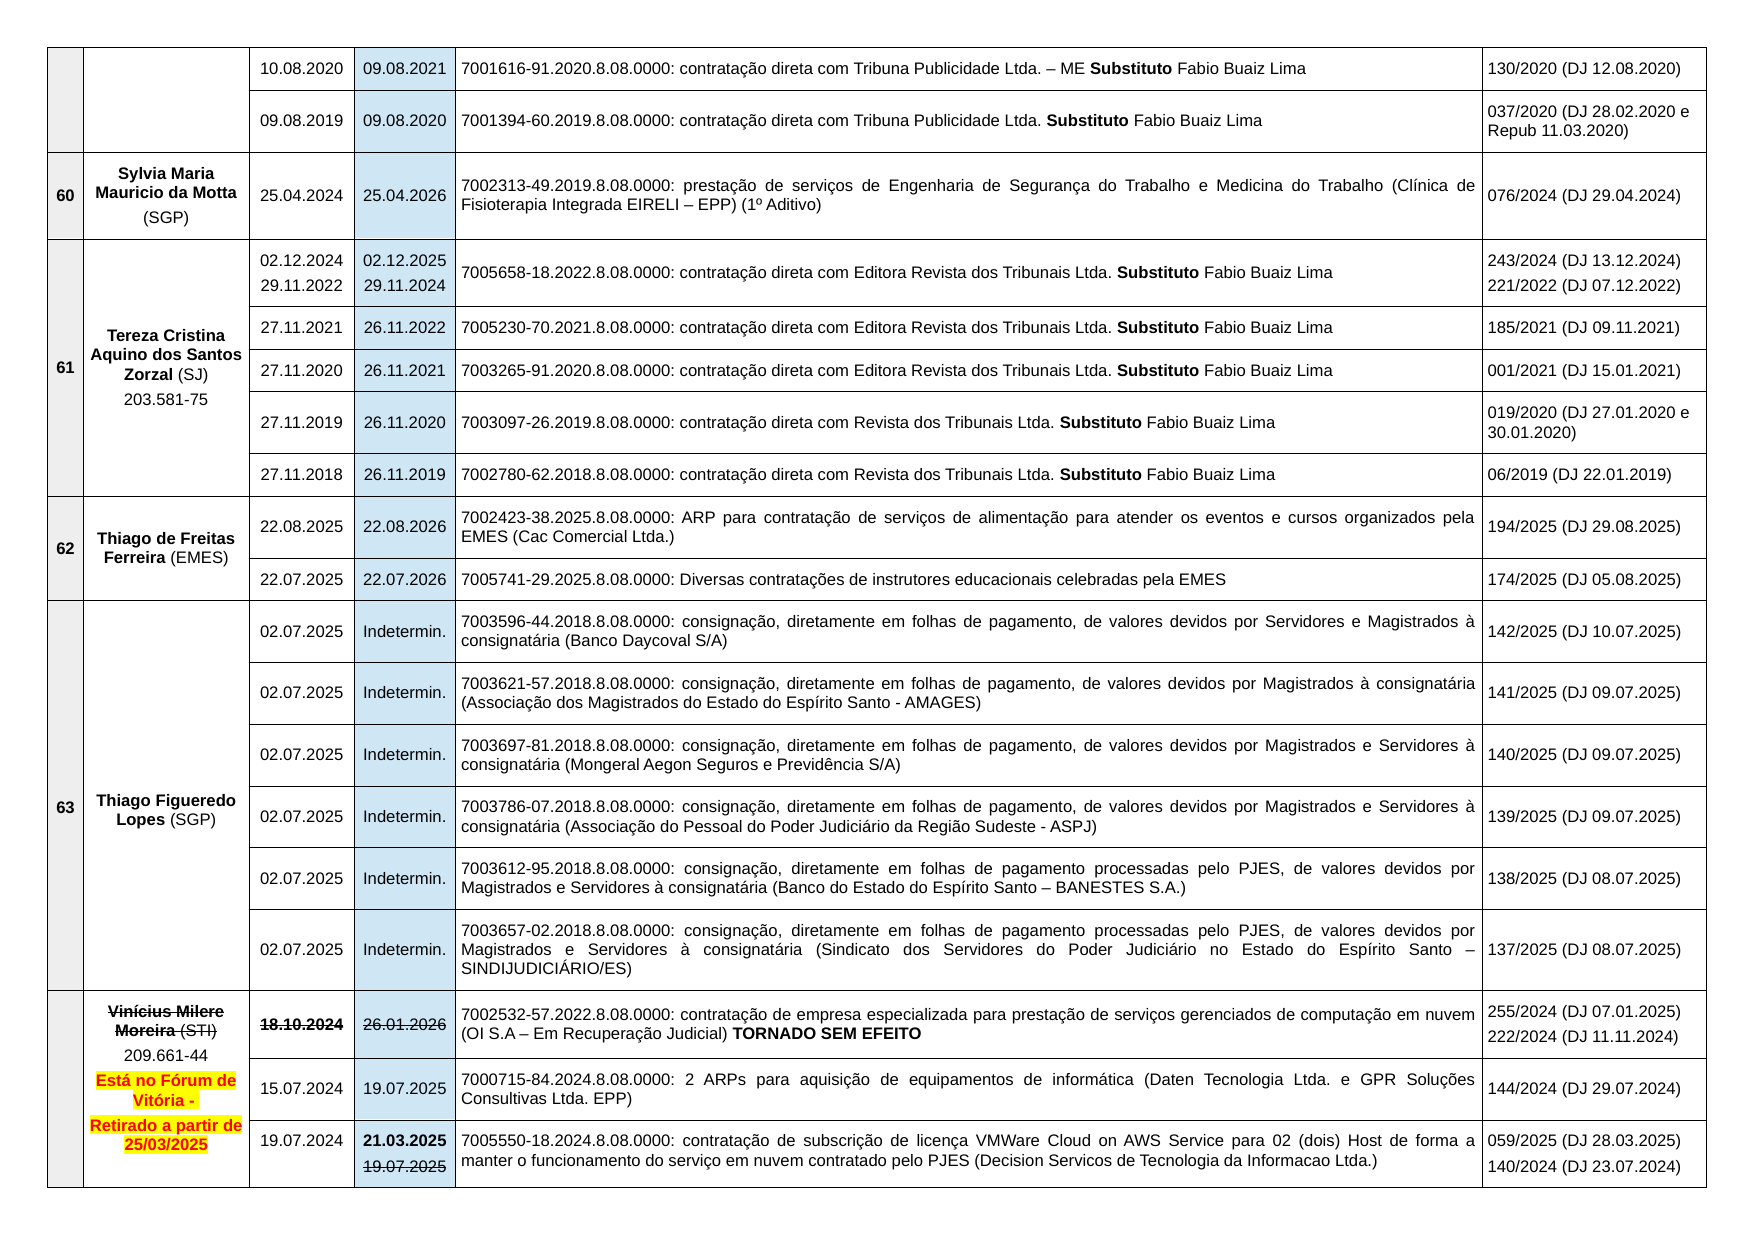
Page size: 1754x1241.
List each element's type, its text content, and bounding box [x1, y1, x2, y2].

table_cell 62 [48, 497, 83, 600]
table_cell Thiago de Freitas Ferreira (EMES) [84, 497, 249, 600]
table_cell 06/2019 (DJ 22.01.2019) [1483, 454, 1706, 496]
table_cell 19.07.2025 [355, 1059, 455, 1119]
table_cell 019/2020 (DJ 27.01.2020 e 30.01.2020) [1483, 392, 1706, 453]
table_cell 7000715-84.2024.8.08.0000: 2 ARPs para aquisição de equipamentos de informática (Daten Tecnologia Ltda. e GPR Soluções Consultivas Ltda. EPP) [456, 1059, 1482, 1119]
table_cell 7005230-70.2021.8.08.0000: contratação direta com Editora Revista dos Tribunais Ltda. Substituto Fabio Buaiz Lima [456, 307, 1482, 349]
table_cell 09.08.2019 [250, 91, 354, 152]
table_cell 10.08.2020 [250, 48, 354, 90]
table_cell 185/2021 (DJ 09.11.2021) [1483, 307, 1706, 349]
table_cell 26.11.2021 [355, 350, 455, 391]
table_cell Tereza Cristina Aquino dos Santos Zorzal (SJ) 203.581-75 [84, 240, 249, 496]
table_cell Indetermin. [355, 601, 455, 662]
table_cell 7001616-91.2020.8.08.0000: contratação direta com Tribuna Publicidade Ltda. – ME Substituto Fabio Buaiz Lima [456, 48, 1482, 90]
table_cell 27.11.2018 [250, 454, 354, 496]
table_cell 255/2024 (DJ 07.01.2025) 222/2024 (DJ 11.11.2024) [1483, 991, 1706, 1058]
table_cell 7002780-62.2018.8.08.0000: contratação direta com Revista dos Tribunais Ltda. Substituto Fabio Buaiz Lima [456, 454, 1482, 496]
table_cell 21.03.2025 19.07.2025 [355, 1121, 455, 1187]
table_cell Indetermin. [355, 663, 455, 724]
table_cell 001/2021 (DJ 15.01.2021) [1483, 350, 1706, 391]
table_cell 26.11.2019 [355, 454, 455, 496]
table_cell 18.10.2024 [250, 991, 354, 1058]
table_cell 7002423-38.2025.8.08.0000: ARP para contratação de serviços de alimentação para atender os eventos e cursos organizados pela EMES (Cac Comercial Ltda.) [456, 497, 1482, 558]
table_cell 02.12.2024 29.11.2022 [250, 240, 354, 306]
table_cell 26.11.2020 [355, 392, 455, 453]
table_cell 02.07.2025 [250, 601, 354, 662]
table_cell 27.11.2019 [250, 392, 354, 453]
table_cell Vinícius Milere Moreira (STI) 209.661-44 Está no Fórum de Vitória - Retirado a partir de 25/03/2025 [84, 991, 249, 1187]
table_cell 26.01.2026 [355, 991, 455, 1058]
table_cell 7001394-60.2019.8.08.0000: contratação direta com Tribuna Publicidade Ltda. Substituto Fabio Buaiz Lima [456, 91, 1482, 152]
table_cell 141/2025 (DJ 09.07.2025) [1483, 663, 1706, 724]
table_cell 7003596-44.2018.8.08.0000: consignação, diretamente em folhas de pagamento, de valores devidos por Servidores e Magistrados à consignatária (Banco Daycoval S/A) [456, 601, 1482, 662]
table_cell 7003621-57.2018.8.08.0000: consignação, diretamente em folhas de pagamento, de valores devidos por Magistrados à consignatária (Associação dos Magistrados do Estado do Espírito Santo - AMAGES) [456, 663, 1482, 724]
table_cell 7003097-26.2019.8.08.0000: contratação direta com Revista dos Tribunais Ltda. Substituto Fabio Buaiz Lima [456, 392, 1482, 453]
table_cell 26.11.2022 [355, 307, 455, 349]
table_cell 02.07.2025 [250, 725, 354, 786]
table_cell 130/2020 (DJ 12.08.2020) [1483, 48, 1706, 90]
table_cell 7005658-18.2022.8.08.0000: contratação direta com Editora Revista dos Tribunais Ltda. Substituto Fabio Buaiz Lima [456, 240, 1482, 306]
table_cell [48, 991, 83, 1187]
table_cell 142/2025 (DJ 10.07.2025) [1483, 601, 1706, 662]
table_cell 22.08.2025 [250, 497, 354, 558]
table_cell 02.12.2025 29.11.2024 [355, 240, 455, 306]
table_cell 7005741-29.2025.8.08.0000: Diversas contratações de instrutores educacionais celebradas pela EMES [456, 559, 1482, 600]
table_cell 09.08.2020 [355, 91, 455, 152]
table_cell 27.11.2020 [250, 350, 354, 391]
table_cell 7003612-95.2018.8.08.0000: consignação, diretamente em folhas de pagamento processadas pelo PJES, de valores devidos por Magistrados e Servidores à consignatária (Banco do Estado do Espírito Santo – BANESTES S.A.) [456, 848, 1482, 909]
table_cell Indetermin. [355, 725, 455, 786]
table_cell 02.07.2025 [250, 787, 354, 847]
table_cell 7003657-02.2018.8.08.0000: consignação, diretamente em folhas de pagamento processadas pelo PJES, de valores devidos por Magistrados e Servidores à consignatária (Sindicato dos Servidores do Poder Judiciário no Estado do Espírito Santo – SINDIJUDICIÁRIO/ES) [456, 910, 1482, 990]
table_cell 076/2024 (DJ 29.04.2024) [1483, 153, 1706, 238]
table_cell 144/2024 (DJ 29.07.2024) [1483, 1059, 1706, 1119]
table_cell 243/2024 (DJ 13.12.2024) 221/2022 (DJ 07.12.2022) [1483, 240, 1706, 306]
table_cell 19.07.2024 [250, 1121, 354, 1187]
table_cell 7002532-57.2022.8.08.0000: contratação de empresa especializada para prestação de serviços gerenciados de computação em nuvem (OI S.A – Em Recuperação Judicial) TORNADO SEM EFEITO [456, 991, 1482, 1058]
table_cell 194/2025 (DJ 29.08.2025) [1483, 497, 1706, 558]
table_cell 22.08.2026 [355, 497, 455, 558]
table_cell Sylvia Maria Mauricio da Motta (SGP) [84, 153, 249, 238]
table_cell 25.04.2026 [355, 153, 455, 238]
table_cell 22.07.2026 [355, 559, 455, 600]
table_cell 174/2025 (DJ 05.08.2025) [1483, 559, 1706, 600]
table_cell 140/2025 (DJ 09.07.2025) [1483, 725, 1706, 786]
table_cell 139/2025 (DJ 09.07.2025) [1483, 787, 1706, 847]
table_cell 059/2025 (DJ 28.03.2025) 140/2024 (DJ 23.07.2024) [1483, 1121, 1706, 1187]
table_cell 02.07.2025 [250, 848, 354, 909]
table_cell 27.11.2021 [250, 307, 354, 349]
table_cell Indetermin. [355, 910, 455, 990]
table_cell 7003697-81.2018.8.08.0000: consignação, diretamente em folhas de pagamento, de valores devidos por Magistrados e Servidores à consignatária (Mongeral Aegon Seguros e Previdência S/A) [456, 725, 1482, 786]
table_cell Thiago Figueredo Lopes (SGP) [84, 601, 249, 990]
table_cell 15.07.2024 [250, 1059, 354, 1119]
table_cell 63 [48, 601, 83, 990]
table_cell 61 [48, 240, 83, 496]
table_cell 22.07.2025 [250, 559, 354, 600]
table_cell 138/2025 (DJ 08.07.2025) [1483, 848, 1706, 909]
table_cell 7005550-18.2024.8.08.0000: contratação de subscrição de licença VMWare Cloud on AWS Service para 02 (dois) Host de forma a manter o funcionamento do serviço em nuvem contratado pelo PJES (Decision Servicos de Tecnologia da Informacao Ltda.) [456, 1121, 1482, 1187]
table_cell Indetermin. [355, 787, 455, 847]
table_cell 02.07.2025 [250, 910, 354, 990]
table_cell 60 [48, 153, 83, 238]
table_cell 09.08.2021 [355, 48, 455, 90]
table_cell 037/2020 (DJ 28.02.2020 e Repub 11.03.2020) [1483, 91, 1706, 152]
table_cell 02.07.2025 [250, 663, 354, 724]
table_cell 7002313-49.2019.8.08.0000: prestação de serviços de Engenharia de Segurança do Trabalho e Medicina do Trabalho (Clínica de Fisioterapia Integrada EIRELI – EPP) (1º Aditivo) [456, 153, 1482, 238]
table_cell 137/2025 (DJ 08.07.2025) [1483, 910, 1706, 990]
table_cell Indetermin. [355, 848, 455, 909]
table_cell 7003265-91.2020.8.08.0000: contratação direta com Editora Revista dos Tribunais Ltda. Substituto Fabio Buaiz Lima [456, 350, 1482, 391]
table_cell 7003786-07.2018.8.08.0000: consignação, diretamente em folhas de pagamento, de valores devidos por Magistrados e Servidores à consignatária (Associação do Pessoal do Poder Judiciário da Região Sudeste - ASPJ) [456, 787, 1482, 847]
table_cell 25.04.2024 [250, 153, 354, 238]
